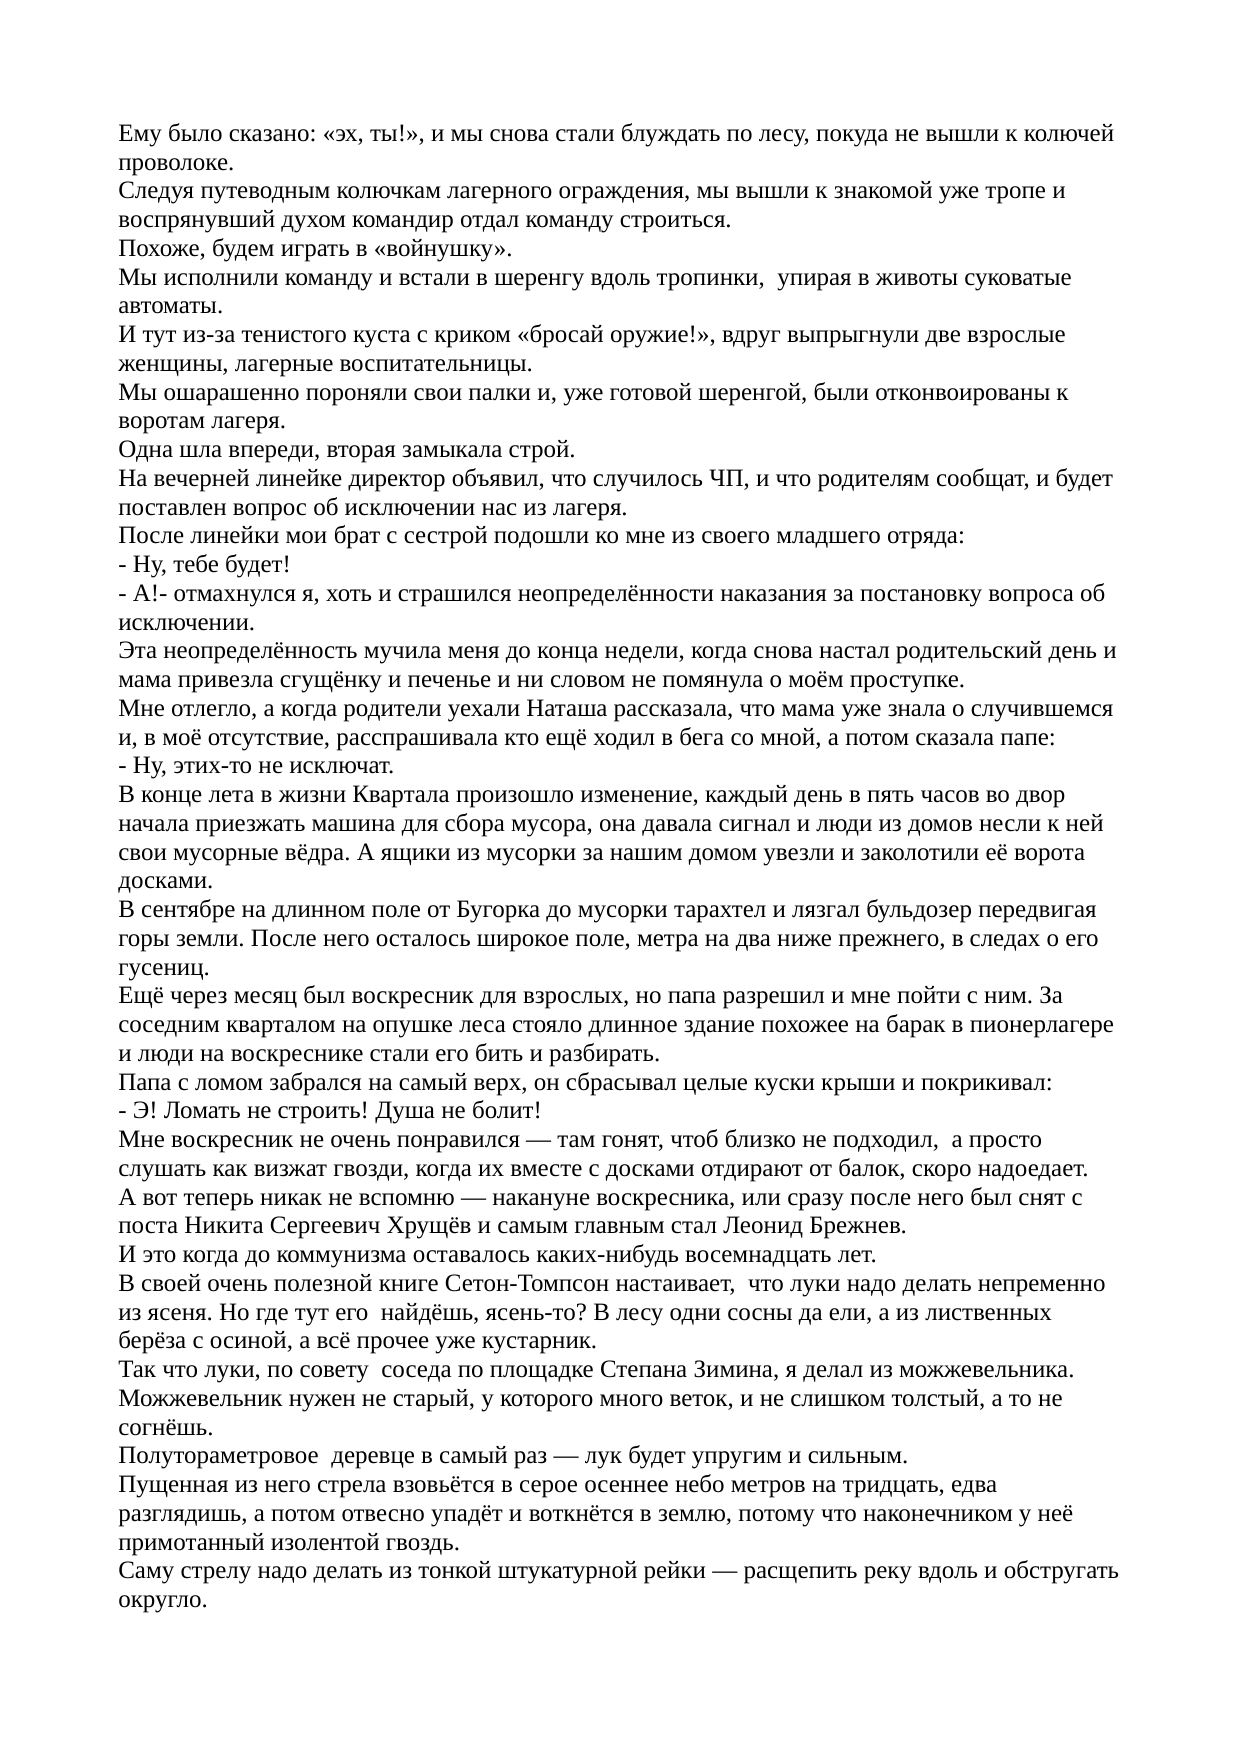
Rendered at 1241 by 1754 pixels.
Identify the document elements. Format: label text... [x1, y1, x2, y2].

text В сентябре на длинном поле от Бугорка до мусорки тарахтел и лязгал бульдозер передвигая горы земли. После него осталось широкое поле, метра на два ниже прежнего, в следах о его гусениц. [118, 894, 1122, 981]
text Эта неопределённость мучила меня до конца недели, когда снова настал родительский день и мама привезла сгущёнку и печенье и ни словом не помянула о моём проступке. [118, 636, 1122, 693]
text В своей очень полезной книге Сетон-Томпсон настаивает, что луки надо делать непременно из ясеня. Но где тут его найдёшь, ясень-то? В лесу одни сосны да ели, а из лиственных берёза с осиной, а всё прочее уже кустарник. [118, 1268, 1122, 1354]
text Мне отлегло, а когда родители уехали Наташа рассказала, что мама уже знала о случившемся и, в моё отсутствие, расспрашивала кто ещё ходил в бега со мной, а потом сказала папе: [118, 693, 1122, 751]
text Так что луки, по совету соседа по площадке Степана Зимина, я делал из можжевельника. [118, 1354, 1122, 1383]
text И тут из-за тенистого куста с криком «бросай оружие!», вдруг выпрыгнули две взрослые женщины, лагерные воспитательницы. [118, 319, 1122, 377]
text Можжевельник нужен не старый, у которого много веток, и не слишком толстый, а то не согнёшь. [118, 1383, 1122, 1441]
text В конце лета в жизни Квартала произошло изменение, каждый день в пять часов во двор начала приезжать машина для сбора мусора, она давала сигнал и люди из домов несли к ней свои мусорные вёдра. А ящики из мусорки за нашим домом увезли и заколотили её ворота досками. [118, 779, 1122, 894]
text Ему было сказано: «эх, ты!», и мы снова стали блуждать по лесу, покуда не вышли к колючей проволоке. [118, 118, 1122, 176]
text Папа с ломом забрался на самый верх, он сбрасывал целые куски крыши и покрикивал: [118, 1067, 1122, 1096]
text Похоже, будем играть в «войнушку». [118, 233, 1122, 262]
text Одна шла впереди, вторая замыкала строй. [118, 434, 1122, 463]
text Следуя путеводным колючкам лагерного ограждения, мы вышли к знакомой уже тропе и воспрянувший духом командир отдал команду строиться. [118, 176, 1122, 233]
text - Ну, этих-то не исключат. [118, 751, 1122, 779]
text Пущенная из него стрела взовьётся в серое осеннее небо метров на тридцать, едва разглядишь, а потом отвесно упадёт и воткнётся в землю, потому что наконечником у неё примотанный изолентой гвоздь. [118, 1469, 1122, 1556]
text Ещё через месяц был воскресник для взрослых, но папа разрешил и мне пойти с ним. За соседним кварталом на опушке леса стояло длинное здание похожее на барак в пионерлагере и люди на воскреснике стали его бить и разбирать. [118, 981, 1122, 1067]
text Саму стрелу надо делать из тонкой штукатурной рейки — расщепить реку вдоль и обстругать округло. [118, 1556, 1122, 1613]
text Мне воскресник не очень понравился — там гонят, чтоб близко не подходил, а просто слушать как визжат гвозди, когда их вместе с досками отдирают от балок, скоро надоедает. [118, 1124, 1122, 1182]
text - Э! Ломать не строить! Душа не болит! [118, 1096, 1122, 1124]
text Мы ошарашенно пороняли свои палки и, уже готовой шеренгой, были отконвоированы к воротам лагеря. [118, 377, 1122, 434]
text На вечерней линейке директор объявил, что случилось ЧП, и что родителям сообщат, и будет поставлен вопрос об исключении нас из лагеря. [118, 463, 1122, 521]
text - Ну, тебе будет! [118, 549, 1122, 578]
text А вот теперь никак не вспомню — накануне воскресника, или сразу после него был снят с поста Никита Сергеевич Хрущёв и самым главным стал Леонид Брежнев. [118, 1182, 1122, 1239]
text И это когда до коммунизма оставалось каких-нибудь восемнадцать лет. [118, 1239, 1122, 1268]
text Полутораметровое деревце в самый раз — лук будет упругим и сильным. [118, 1441, 1122, 1469]
text - А!- отмахнулся я, хоть и страшился неопределённости наказания за постановку вопроса об исключении. [118, 578, 1122, 636]
text Мы исполнили команду и встали в шеренгу вдоль тропинки, упирая в животы суковатые автоматы. [118, 262, 1122, 319]
text После линейки мои брат с сестрой подошли ко мне из своего младшего отряда: [118, 521, 1122, 549]
